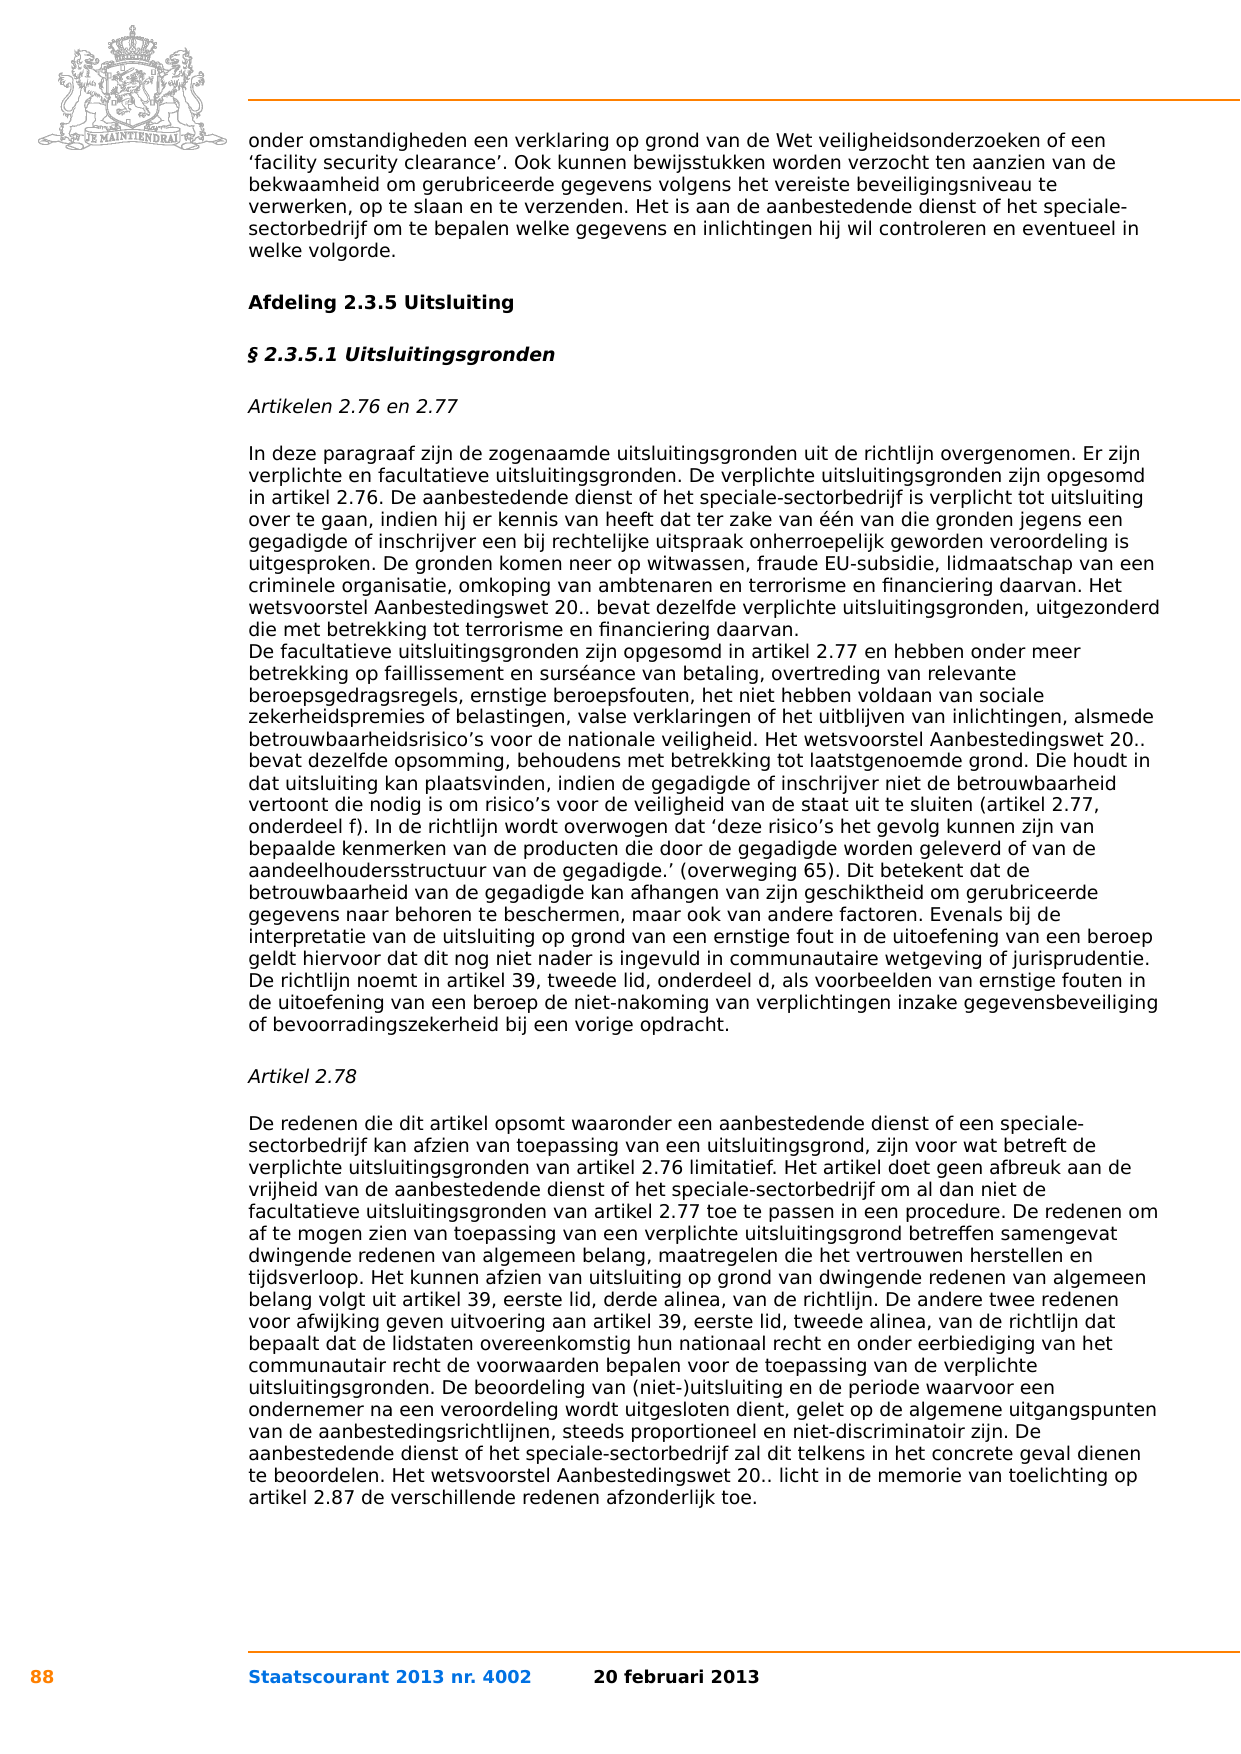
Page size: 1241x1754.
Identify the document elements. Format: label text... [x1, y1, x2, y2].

subtitle Afdeling 2.3.5 Uitsluiting [248, 292, 1163, 314]
text De facultatieve uitsluitingsgronden zijn opgesomd in artikel 2.77 en hebben onder meer betrekking op faillissement en surséance van betaling, overtreding van relevante beroepsgedragsregels, ernstige beroepsfouten, het niet hebben voldaan van sociale zekerheidspremies of belastingen, valse verklaringen of het uitblijven van inlichtingen, alsmede betrouwbaarheidsrisico’s voor de nationale veiligheid. Het wetsvoorstel Aanbestedingswet 20.. bevat dezelfde opsomming, behoudens met betrekking tot laatstgenoemde grond. Die houdt in dat uitsluiting kan plaatsvinden, indien de gegadigde of inschrijver niet de betrouwbaarheid vertoont die nodig is om risico’s voor de veiligheid van de staat uit te sluiten (artikel 2.77, onderdeel f). In de richtlijn wordt overwogen dat ‘deze risico’s het gevolg kunnen zijn van bepaalde kenmerken van de producten die door de gegadigde worden geleverd of van de aandeelhoudersstructuur van de gegadigde.’ (overweging 65). Dit betekent dat de betrouwbaarheid van de gegadigde kan afhangen van zijn geschiktheid om gerubriceerde gegevens naar behoren te beschermen, maar ook van andere factoren. Evenals bij de interpretatie van de uitsluiting op grond van een ernstige fout in de uitoefening van een beroep geldt hiervoor dat dit nog niet nader is ingevuld in communautaire wetgeving of jurisprudentie. De richtlijn noemt in artikel 39, tweede lid, onderdeel d, als voorbeelden van ernstige fouten in de uitoefening van een beroep de niet-nakoming van verplichtingen inzake gegevensbeveiliging of bevoorradingszekerheid bij een vorige opdracht. [248, 641, 1163, 1036]
text De redenen die dit artikel opsomt waaronder een aanbestedende dienst of een speciale-sectorbedrijf kan afzien van toepassing van een uitsluitingsgrond, zijn voor wat betreft de verplichte uitsluitingsgronden van artikel 2.76 limitatief. Het artikel doet geen afbreuk aan de vrijheid van de aanbestedende dienst of het speciale-sectorbedrijf om al dan niet de facultatieve uitsluitingsgronden van artikel 2.77 toe te passen in een procedure. De redenen om af te mogen zien van toepassing van een verplichte uitsluitingsgrond betreffen samengevat dwingende redenen van algemeen belang, maatregelen die het vertrouwen herstellen en tijdsverloop. Het kunnen afzien van uitsluiting op grond van dwingende redenen van algemeen belang volgt uit artikel 39, eerste lid, derde alinea, van de richtlijn. De andere twee redenen voor afwijking geven uitvoering aan artikel 39, eerste lid, tweede alinea, van de richtlijn dat bepaalt dat de lidstaten overeenkomstig hun nationaal recht en onder eerbiediging van het communautair recht de voorwaarden bepalen voor de toepassing van de verplichte uitsluitingsgronden. De beoordeling van (niet-)uitsluiting en de periode waarvoor een ondernemer na een veroordeling wordt uitgesloten dient, gelet op de algemene uitgangspunten van de aanbestedingsrichtlijnen, steeds proportioneel en niet-discriminatoir zijn. De aanbestedende dienst of het speciale-sectorbedrijf zal dit telkens in het concrete geval dienen te beoordelen. Het wetsvoorstel Aanbestedingswet 20.. licht in de memorie van toelichting op artikel 2.87 de verschillende redenen afzonderlijk toe. [248, 1113, 1163, 1509]
picture [38, 25, 227, 150]
subtitle Artikel 2.78 [248, 1066, 1163, 1088]
subtitle § 2.3.5.1 Uitsluitingsgronden [248, 344, 1163, 366]
subtitle Artikelen 2.76 en 2.77 [248, 396, 1163, 418]
text onder omstandigheden een verklaring op grond van de Wet veiligheidsonderzoeken of een ‘facility security clearance’. Ook kunnen bewijsstukken worden verzocht ten aanzien van de bekwaamheid om gerubriceerde gegevens volgens het vereiste beveiligingsniveau te verwerken, op te slaan en te verzenden. Het is aan de aanbestedende dienst of het speciale-sectorbedrijf om te bepalen welke gegevens en inlichtingen hij wil controleren en eventueel in welke volgorde. [248, 130, 1163, 262]
text In deze paragraaf zijn de zogenaamde uitsluitingsgronden uit de richtlijn overgenomen. Er zijn verplichte en facultatieve uitsluitingsgronden. De verplichte uitsluitingsgronden zijn opgesomd in artikel 2.76. De aanbestedende dienst of het speciale-sectorbedrijf is verplicht tot uitsluiting over te gaan, indien hij er kennis van heeft dat ter zake van één van die gronden jegens een gegadigde of inschrijver een bij rechtelijke uitspraak onherroepelijk geworden veroordeling is uitgesproken. De gronden komen neer op witwassen, fraude EU-subsidie, lidmaatschap van een criminele organisatie, omkoping van ambtenaren en terrorisme en financiering daarvan. Het wetsvoorstel Aanbestedingswet 20.. bevat dezelfde verplichte uitsluitingsgronden, uitgezonderd die met betrekking tot terrorisme en financiering daarvan. [248, 443, 1163, 641]
